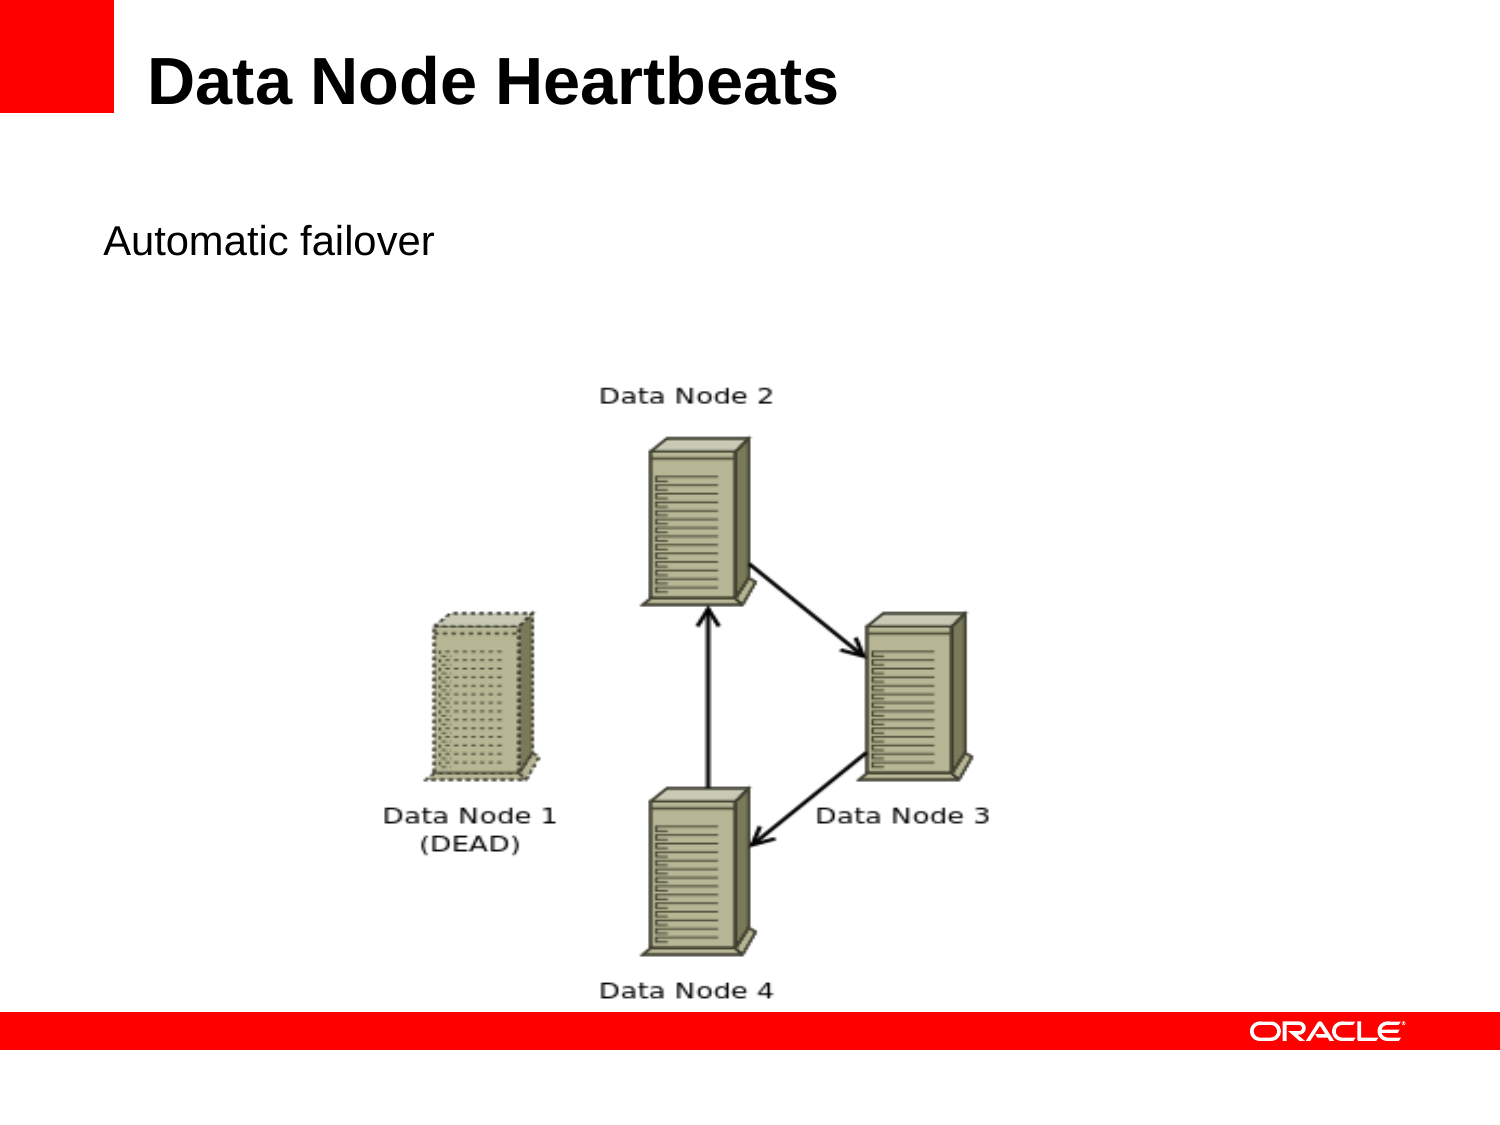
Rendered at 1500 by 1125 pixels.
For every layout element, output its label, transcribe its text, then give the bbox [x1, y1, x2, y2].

picture [0, 0, 114, 113]
text_box Automatic failover [88, 206, 1388, 272]
title Data Node Heartbeats [147, 8, 1392, 119]
picture [383, 383, 1004, 1004]
picture [0, 1012, 1500, 1050]
